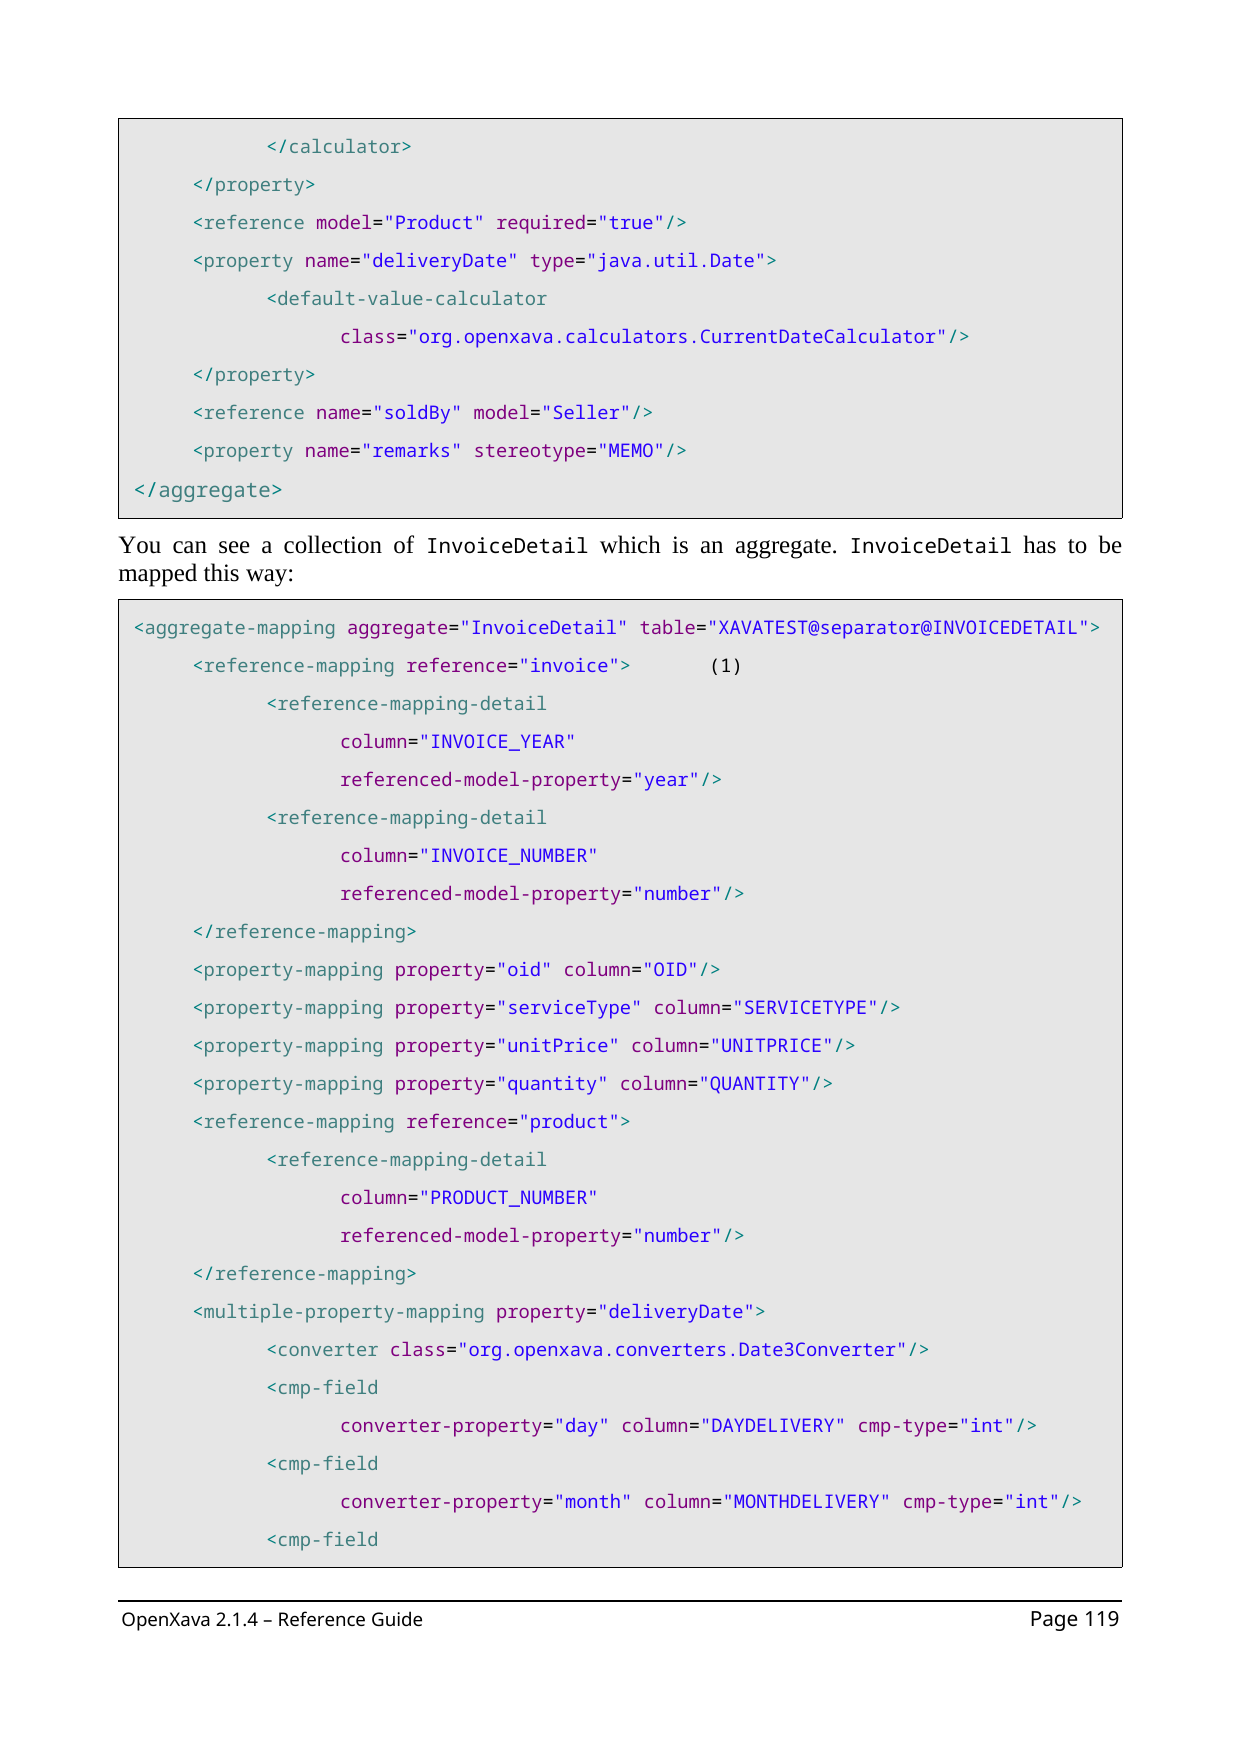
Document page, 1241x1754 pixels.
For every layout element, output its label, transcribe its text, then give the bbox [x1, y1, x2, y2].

text <aggregate-mapping aggregate="InvoiceDetail" table="XAVATEST@separator@INVOICEDETAIL"> [119, 600, 1122, 637]
text </aggregate> [119, 460, 1122, 518]
text </reference-mapping> [119, 1246, 1122, 1284]
text </calculator> [119, 119, 1122, 156]
text <reference-mapping reference="invoice"> (1) [119, 637, 1122, 675]
text <property-mapping property="oid" column="OID"/> [119, 941, 1122, 979]
text </property> [119, 156, 1122, 194]
text referenced-model-property="number"/> [119, 1208, 1122, 1246]
text <property-mapping property="serviceType" column="SERVICETYPE"/> [119, 979, 1122, 1017]
text <reference-mapping reference="product"> [119, 1093, 1122, 1132]
text column="INVOICE_NUMBER" [119, 827, 1122, 865]
text <reference model="Product" required="true"/> [119, 194, 1122, 232]
text <cmp-field [119, 1360, 1122, 1398]
text <cmp-field [119, 1512, 1122, 1567]
text <reference name="soldBy" model="Seller"/> [119, 384, 1122, 422]
text <reference-mapping-detail [119, 789, 1122, 827]
text referenced-model-property="number"/> [119, 865, 1122, 903]
text </reference-mapping> [119, 903, 1122, 941]
text You can see a collection of InvoiceDetail which is an aggregate. InvoiceDetail has to be mapped this way: [118, 531, 1122, 587]
text converter-property="month" column="MONTHDELIVERY" cmp-type="int"/> [119, 1474, 1122, 1512]
text column="PRODUCT_NUMBER" [119, 1169, 1122, 1208]
text <multiple-property-mapping property="deliveryDate"> [119, 1284, 1122, 1322]
text class="org.openxava.calculators.CurrentDateCalculator"/> [119, 308, 1122, 346]
text <reference-mapping-detail [119, 675, 1122, 713]
text converter-property="day" column="DAYDELIVERY" cmp-type="int"/> [119, 1398, 1122, 1436]
text <cmp-field [119, 1436, 1122, 1474]
text <default-value-calculator [119, 270, 1122, 308]
text <reference-mapping-detail [119, 1132, 1122, 1169]
text <property-mapping property="unitPrice" column="UNITPRICE"/> [119, 1017, 1122, 1056]
text column="INVOICE_YEAR" [119, 713, 1122, 751]
text <property name="remarks" stereotype="MEMO"/> [119, 422, 1122, 460]
text </property> [119, 346, 1122, 384]
text <property-mapping property="quantity" column="QUANTITY"/> [119, 1056, 1122, 1093]
text referenced-model-property="year"/> [119, 751, 1122, 789]
text <property name="deliveryDate" type="java.util.Date"> [119, 232, 1122, 270]
text <converter class="org.openxava.converters.Date3Converter"/> [119, 1322, 1122, 1360]
